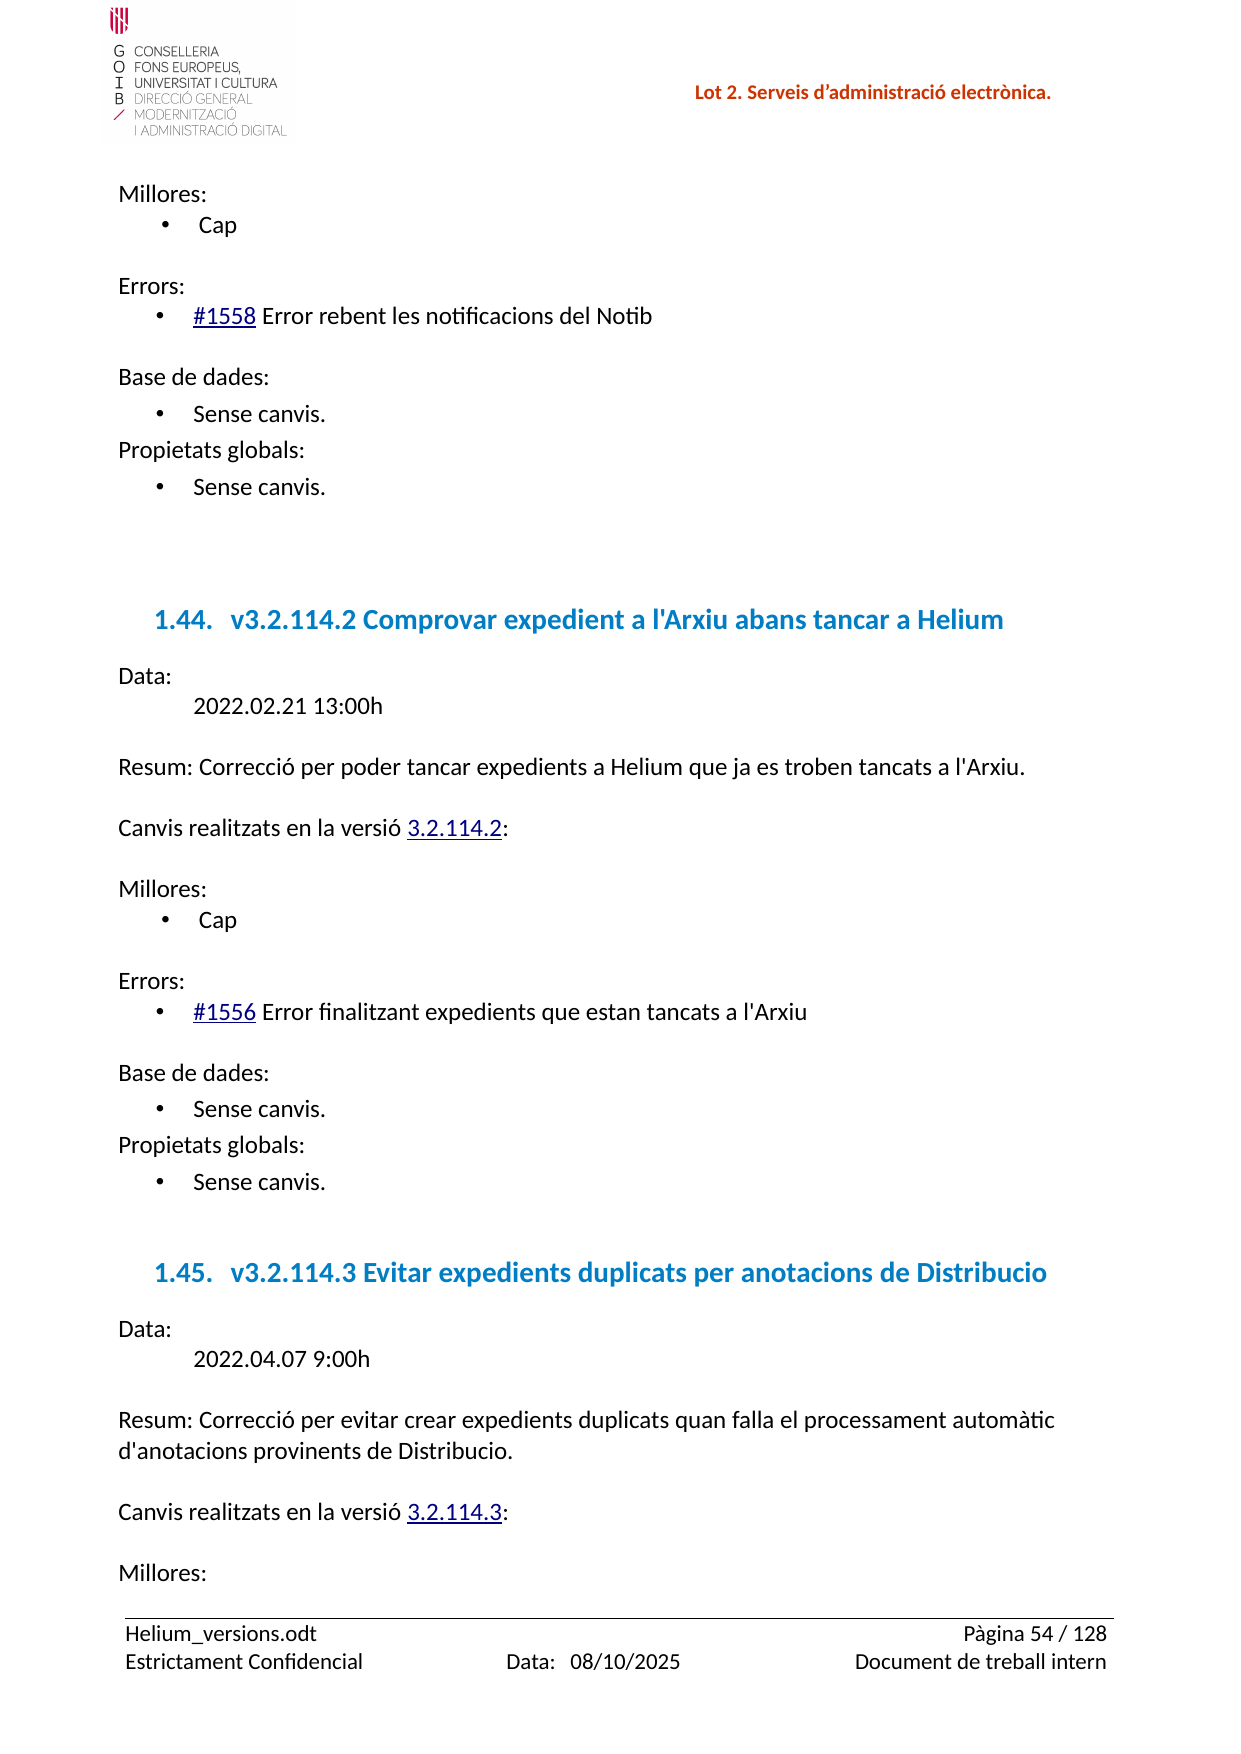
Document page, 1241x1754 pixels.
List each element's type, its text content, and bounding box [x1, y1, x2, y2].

text Data: [118, 1313, 1122, 1343]
text 2022.02.21 13:00h [118, 691, 1122, 721]
list Sense canvis. [156, 398, 1122, 428]
text Millores: [118, 1557, 1122, 1588]
list Sense canvis. [156, 1093, 1122, 1124]
subtitle v3.2.114.2 Comprovar expedient a l'Arxiu abans tancar a Helium [153, 601, 1122, 636]
picture [100, 0, 297, 144]
subtitle v3.2.114.3 Evitar expedients duplicats per anotacions de Distribucio [153, 1254, 1122, 1289]
text Canvis realitzats en la versió 3.2.114.2: [118, 813, 1122, 843]
text Millores: [118, 874, 1122, 904]
text Errors: [118, 965, 1122, 996]
text Canvis realitzats en la versió 3.2.114.3: [118, 1496, 1122, 1527]
list Cap [161, 209, 1122, 239]
list Cap [161, 904, 1122, 935]
list Sense canvis. [156, 1166, 1122, 1197]
text Base de dades: [118, 1057, 1122, 1087]
text Data: [118, 660, 1122, 691]
text Resum: Correcció per poder tancar expedients a Helium que ja es troben tancats a l'Arxiu. [118, 752, 1122, 782]
list Sense canvis. [156, 471, 1122, 501]
text Resum: Correcció per evitar crear expedients duplicats quan falla el processament automàtic d'anotacions provinents de Distribucio. [118, 1404, 1122, 1466]
list #1556 Error finalitzant expedients que estan tancats a l'Arxiu [156, 996, 1122, 1026]
text Propietats globals: [118, 434, 1122, 465]
text 2022.04.07 9:00h [118, 1343, 1122, 1374]
text Propietats globals: [118, 1130, 1122, 1160]
text Base de dades: [118, 361, 1122, 392]
text Millores: [118, 178, 1122, 209]
list #1558 Error rebent les notificacions del Notib [156, 300, 1122, 331]
text Errors: [118, 270, 1122, 300]
